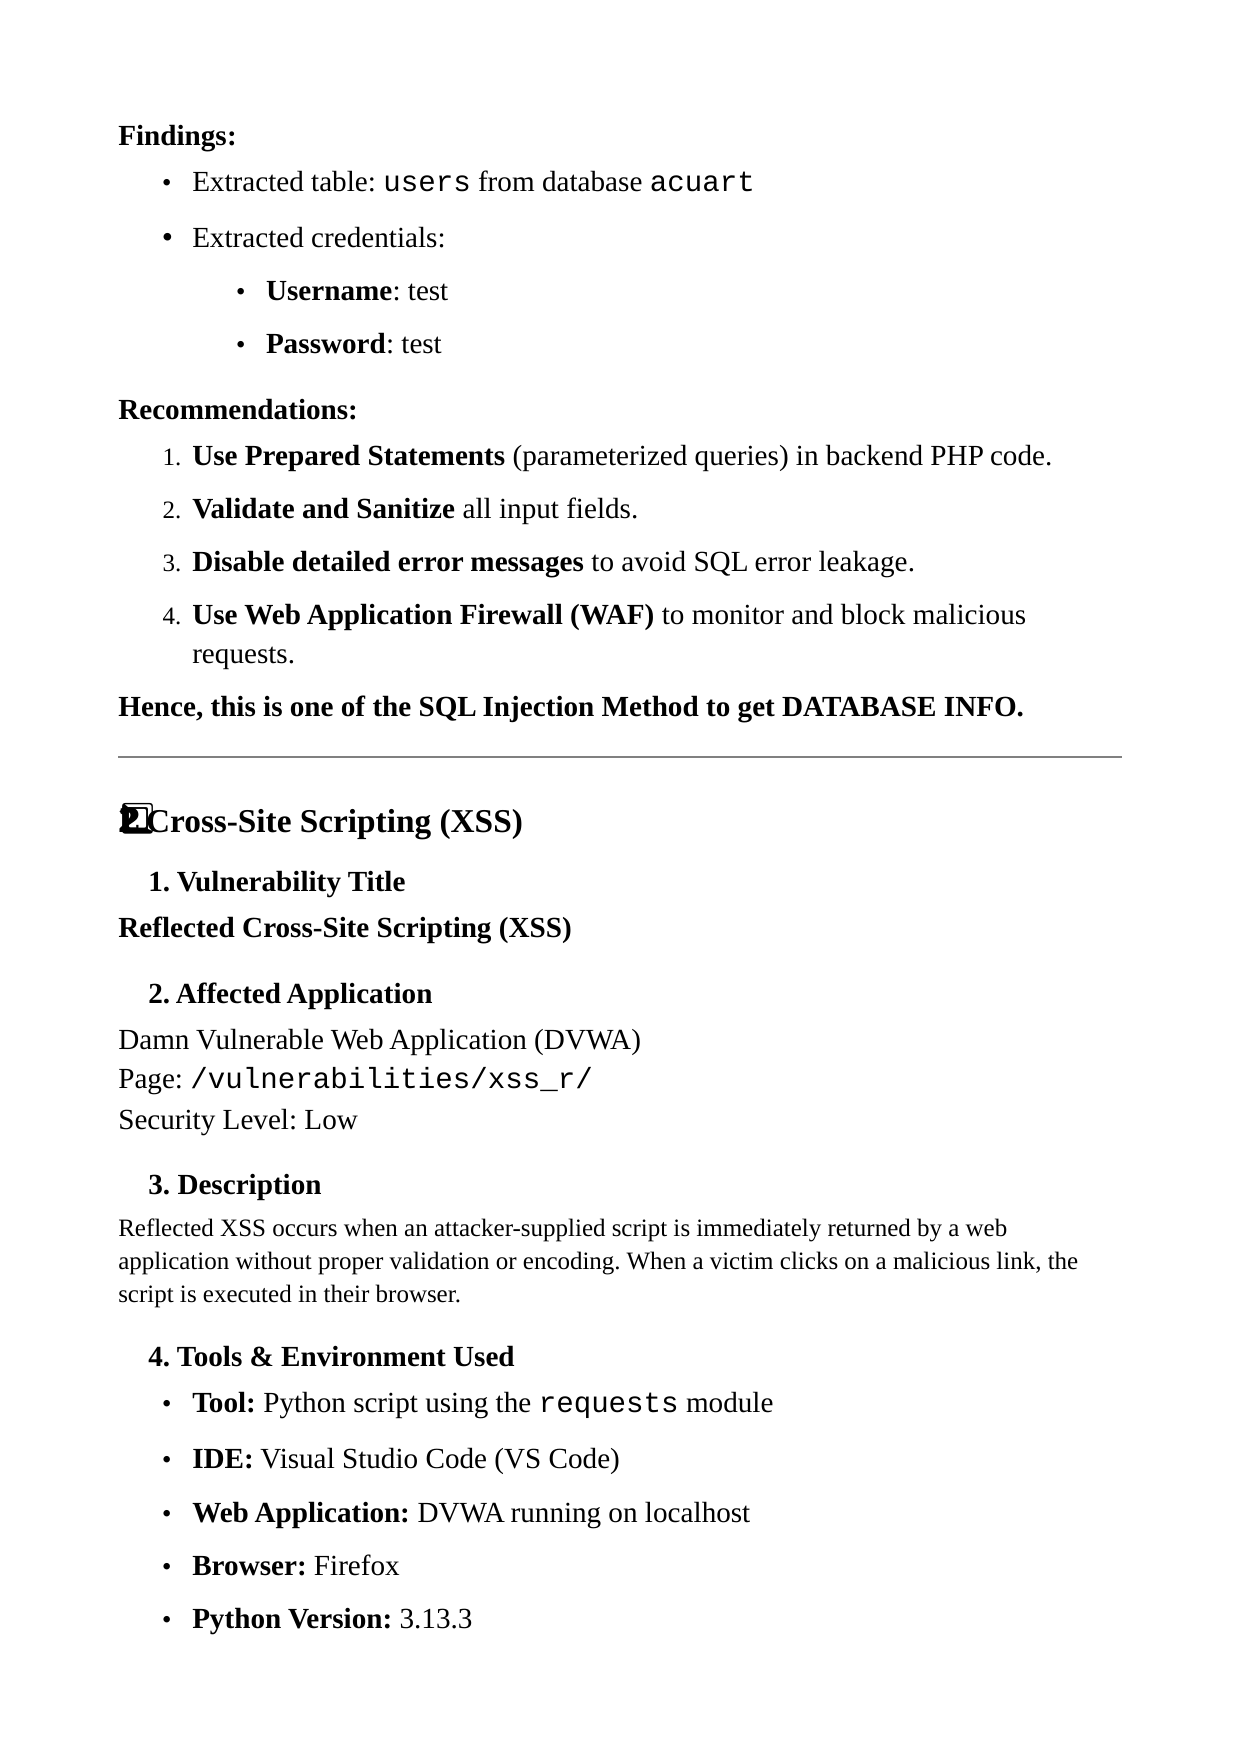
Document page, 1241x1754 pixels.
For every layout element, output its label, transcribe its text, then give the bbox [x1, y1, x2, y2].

subtitle 🔹 2. Affected Application [118, 976, 1122, 1010]
list Extracted table: users from database acuart [162, 164, 1122, 200]
list IDE: Visual Studio Code (VS Code) [162, 1442, 1122, 1475]
subtitle Recommendations: [118, 392, 1122, 426]
list Browser: Firefox [162, 1548, 1122, 1581]
list Password: test [236, 326, 1122, 360]
text Reflected XSS occurs when an attacker-supplied script is immediately returned by a web application without proper validation or encoding. When a victim clicks on a malicious link, the script is executed in their browser. [118, 1213, 1122, 1308]
text Hence, this is one of the SQL Injection Method to get DATABASE INFO. [118, 689, 1122, 723]
list Use Web Application Firewall (WAF) to monitor and block malicious requests. [162, 597, 1122, 669]
subtitle 2️⃣ Cross-Site Scripting (XSS) [118, 801, 1122, 839]
text Reflected Cross-Site Scripting (XSS) [118, 911, 1122, 944]
list Username: test [236, 273, 1122, 307]
list Web Application: DVWA running on localhost [162, 1495, 1122, 1528]
list Use Prepared Statements (parameterized queries) in backend PHP code. [162, 438, 1122, 472]
subtitle 🔹 4. Tools & Environment Used [118, 1339, 1122, 1373]
list Tool: Python script using the requests module [162, 1386, 1122, 1422]
subtitle 🔹 3. Description [118, 1167, 1122, 1201]
subtitle 🔹 1. Vulnerability Title [118, 864, 1122, 898]
list Python Version: 3.13.3 [162, 1601, 1122, 1634]
list Validate and Sanitize all input fields. [162, 491, 1122, 525]
list Disable detailed error messages to avoid SQL error leakage. [162, 544, 1122, 578]
list Extracted credentials: [162, 220, 1122, 254]
text Damn Vulnerable Web Application (DVWA) Page: /vulnerabilities/xss_r/ Security Level: Low [118, 1022, 1122, 1135]
subtitle Findings: [118, 118, 1122, 152]
